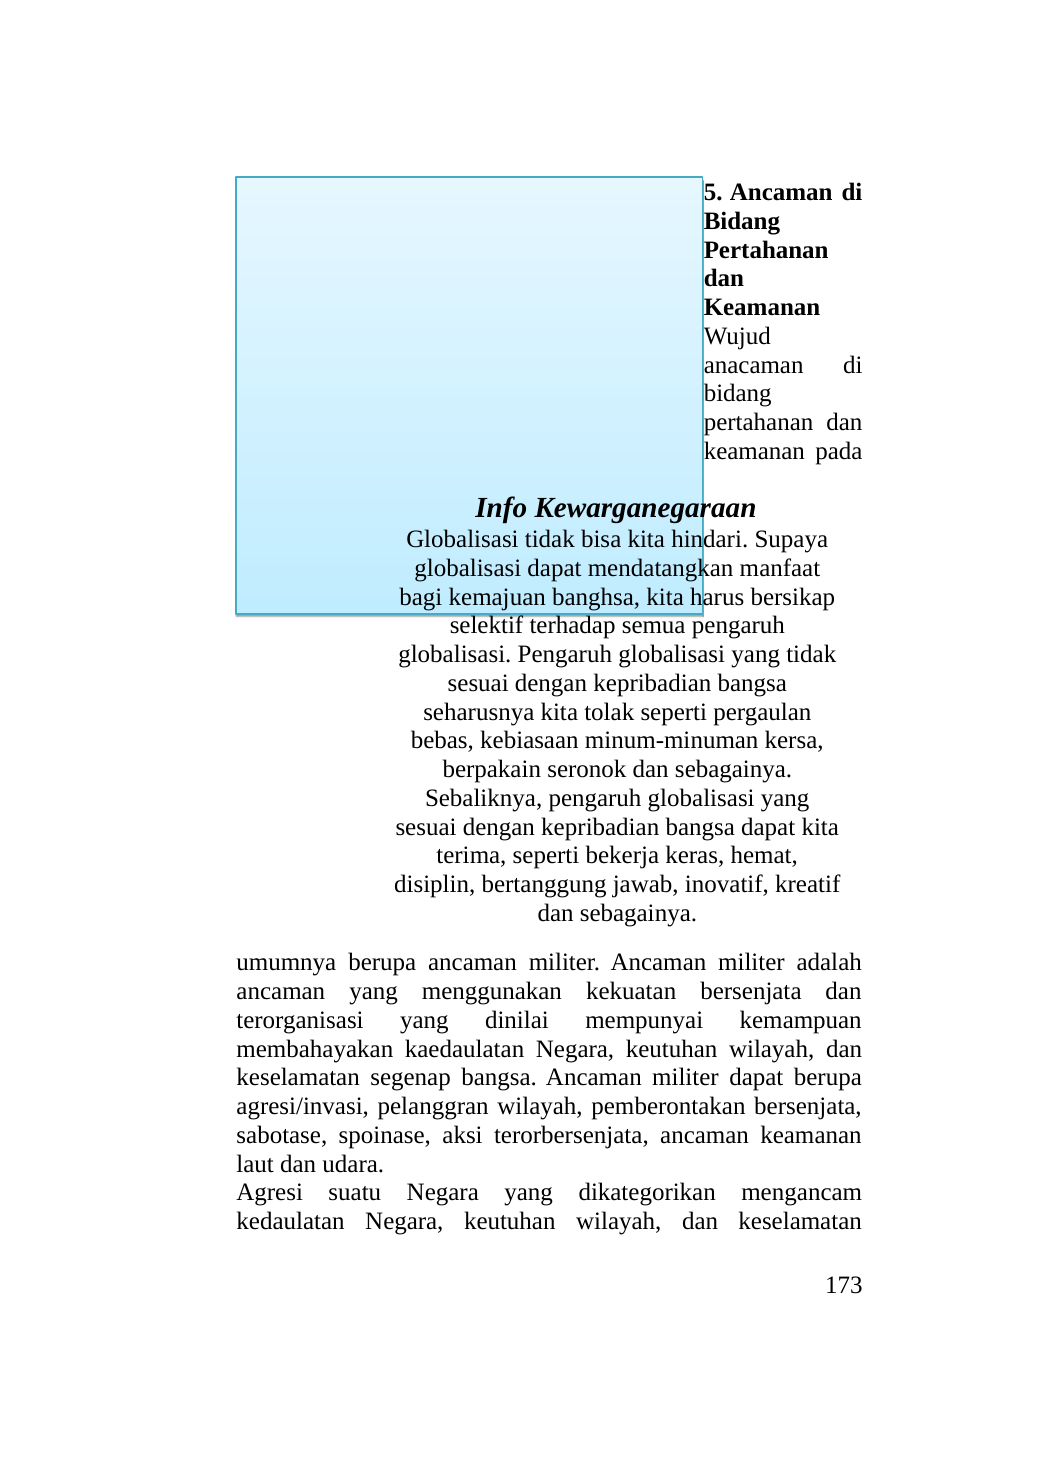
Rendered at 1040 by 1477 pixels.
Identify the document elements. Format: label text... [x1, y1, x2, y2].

list Wujud anacaman di bidang pertahanan dan keamanan pada umumnya berupa ancaman militer. Ancaman militer adalah ancaman yang menggunakan kekuatan bersenjata dan terorganisasi yang dinilai mempunyai kemampuan membahayakan kaedaulatan Negara, keutuhan wilayah, dan keselamatan segenap bangsa. Ancaman militer dapat berupa agresi/invasi, pelanggran wilayah, pemberontakan bersenjata, sabotase, spoinase, aksi terorbersenjata, ancaman keamanan laut dan udara. [236, 321, 862, 1177]
text Info Kewarganegaraan [393, 491, 841, 524]
list Agresi suatu Negara yang dikategorikan mengancam kedaulatan Negara, keutuhan wilayah, dan keselamatan [236, 1177, 862, 1235]
text Globalisasi tidak bisa kita hindari. Supaya globalisasi dapat mendatangkan manfaat bagi kemajuan banghsa, kita harus bersikap selektif terhadap semua pengaruh globalisasi. Pengaruh globalisasi yang tidak sesuai dengan kepribadian bangsa seharusnya kita tolak seperti pergaulan bebas, kebiasaan minum-minuman kersa, berpakain seronok dan sebagainya. Sebaliknya, pengaruh globalisasi yang sesuai dengan kepribadian bangsa dapat kita terima, seperti bekerja keras, hemat, disiplin, bertanggung jawab, inovatif, kreatif dan sebagainya. [393, 524, 841, 927]
text 5. Ancaman di Bidang Pertahanan dan Keamanan [703, 177, 862, 321]
